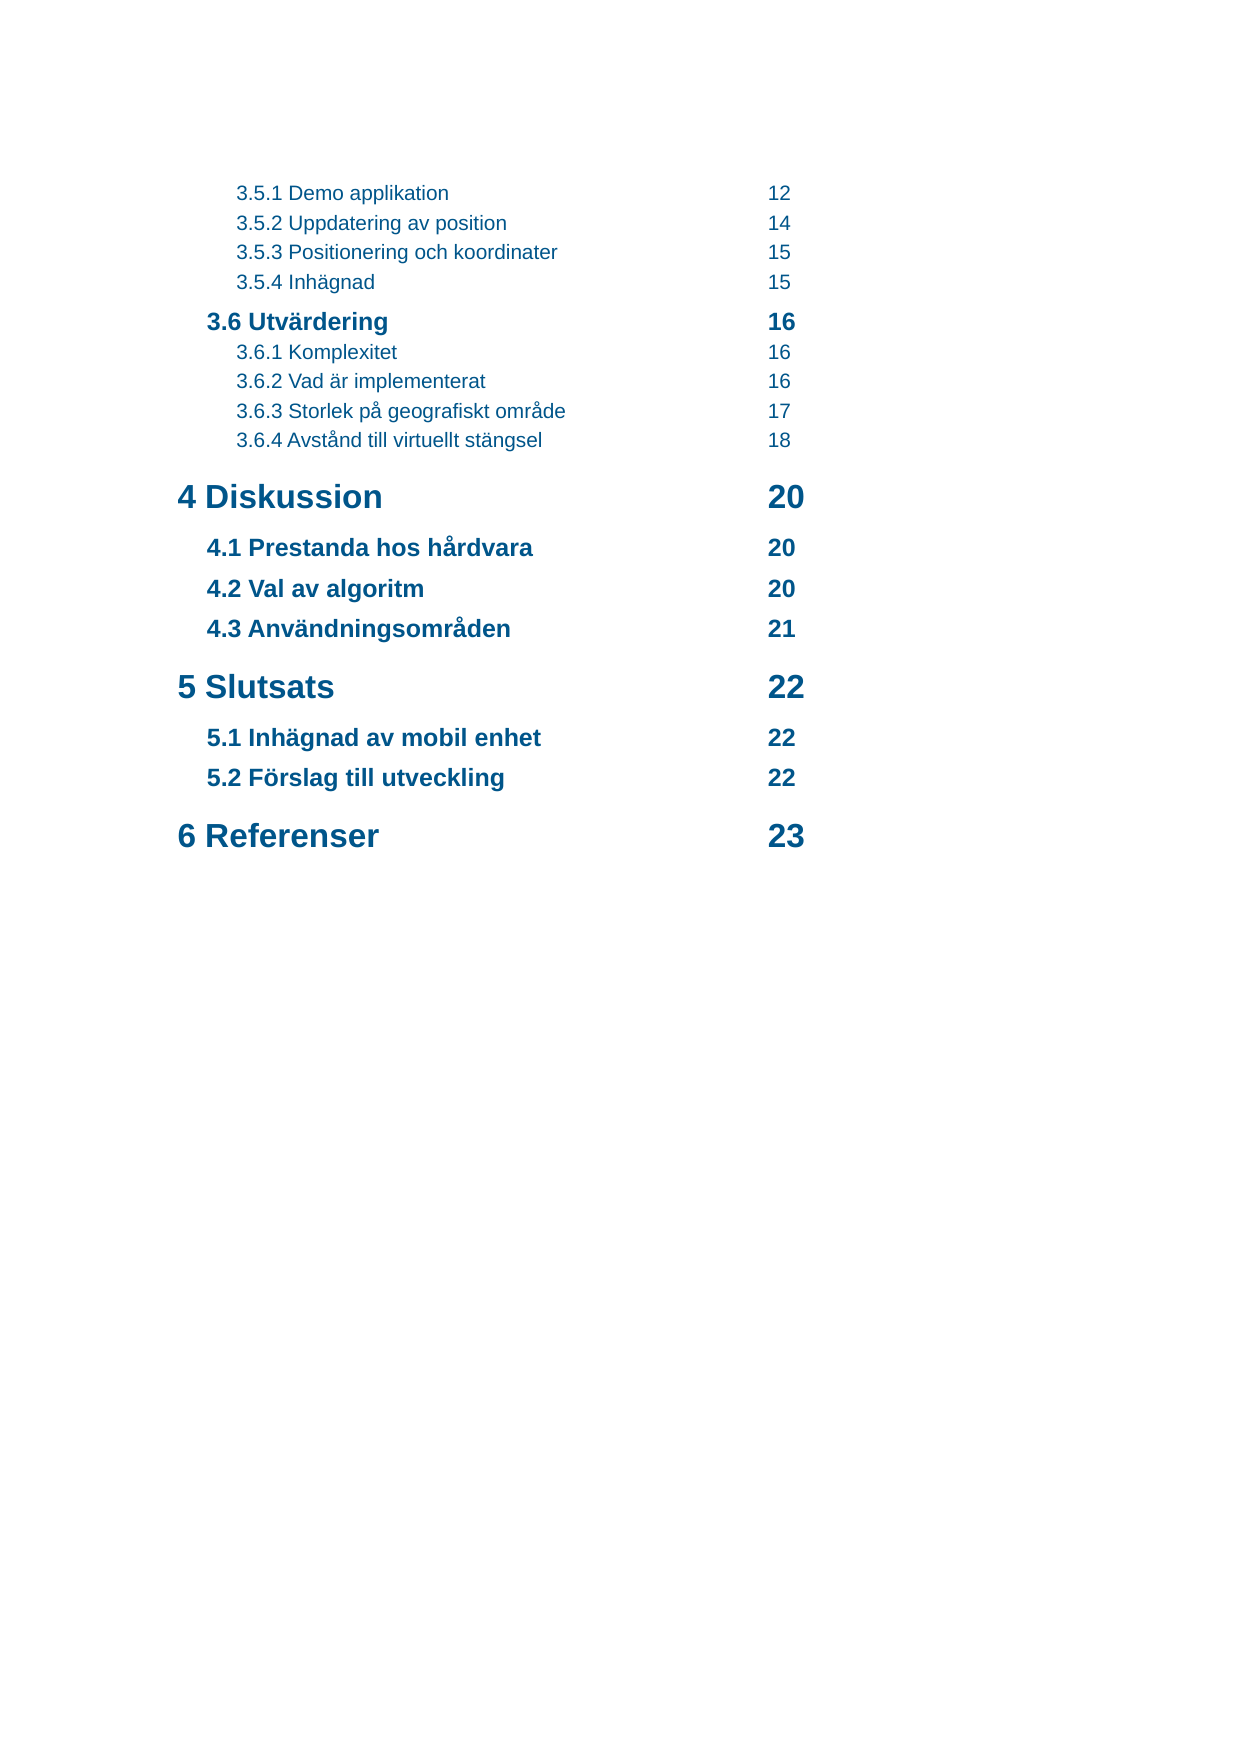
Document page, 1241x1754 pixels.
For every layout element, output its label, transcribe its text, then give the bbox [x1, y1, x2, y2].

text 6 Referenser 23 [177, 816, 1063, 854]
text 3.6.3 Storlek på geografiskt område 17 [236, 394, 1063, 424]
text 5.1 Inhägnad av mobil enhet 22 [207, 723, 1063, 752]
text 4.1 Prestanda hos hårdvara 20 [207, 533, 1063, 562]
text 3.6.4 Avstånd till virtuellt stängsel 18 [236, 424, 1063, 453]
text 5 Slutsats 22 [177, 667, 1063, 705]
text 4 Diskussion 20 [177, 477, 1063, 516]
text 4.3 Användningsområden 21 [207, 614, 1063, 643]
text 5.2 Förslag till utveckling 22 [207, 763, 1063, 792]
text 3.5.1 Demo applikation 12 [236, 177, 1063, 207]
text 3.5.2 Uppdatering av position 14 [236, 207, 1063, 236]
text 3.6 Utvärdering 16 [207, 307, 1063, 336]
text 3.5.3 Positionering och koordinater 15 [236, 236, 1063, 266]
text 4.2 Val av algoritm 20 [207, 574, 1063, 603]
text 3.6.1 Komplexitet 16 [236, 336, 1063, 365]
text 3.5.4 Inhägnad 15 [236, 266, 1063, 295]
text 3.6.2 Vad är implementerat 16 [236, 365, 1063, 394]
